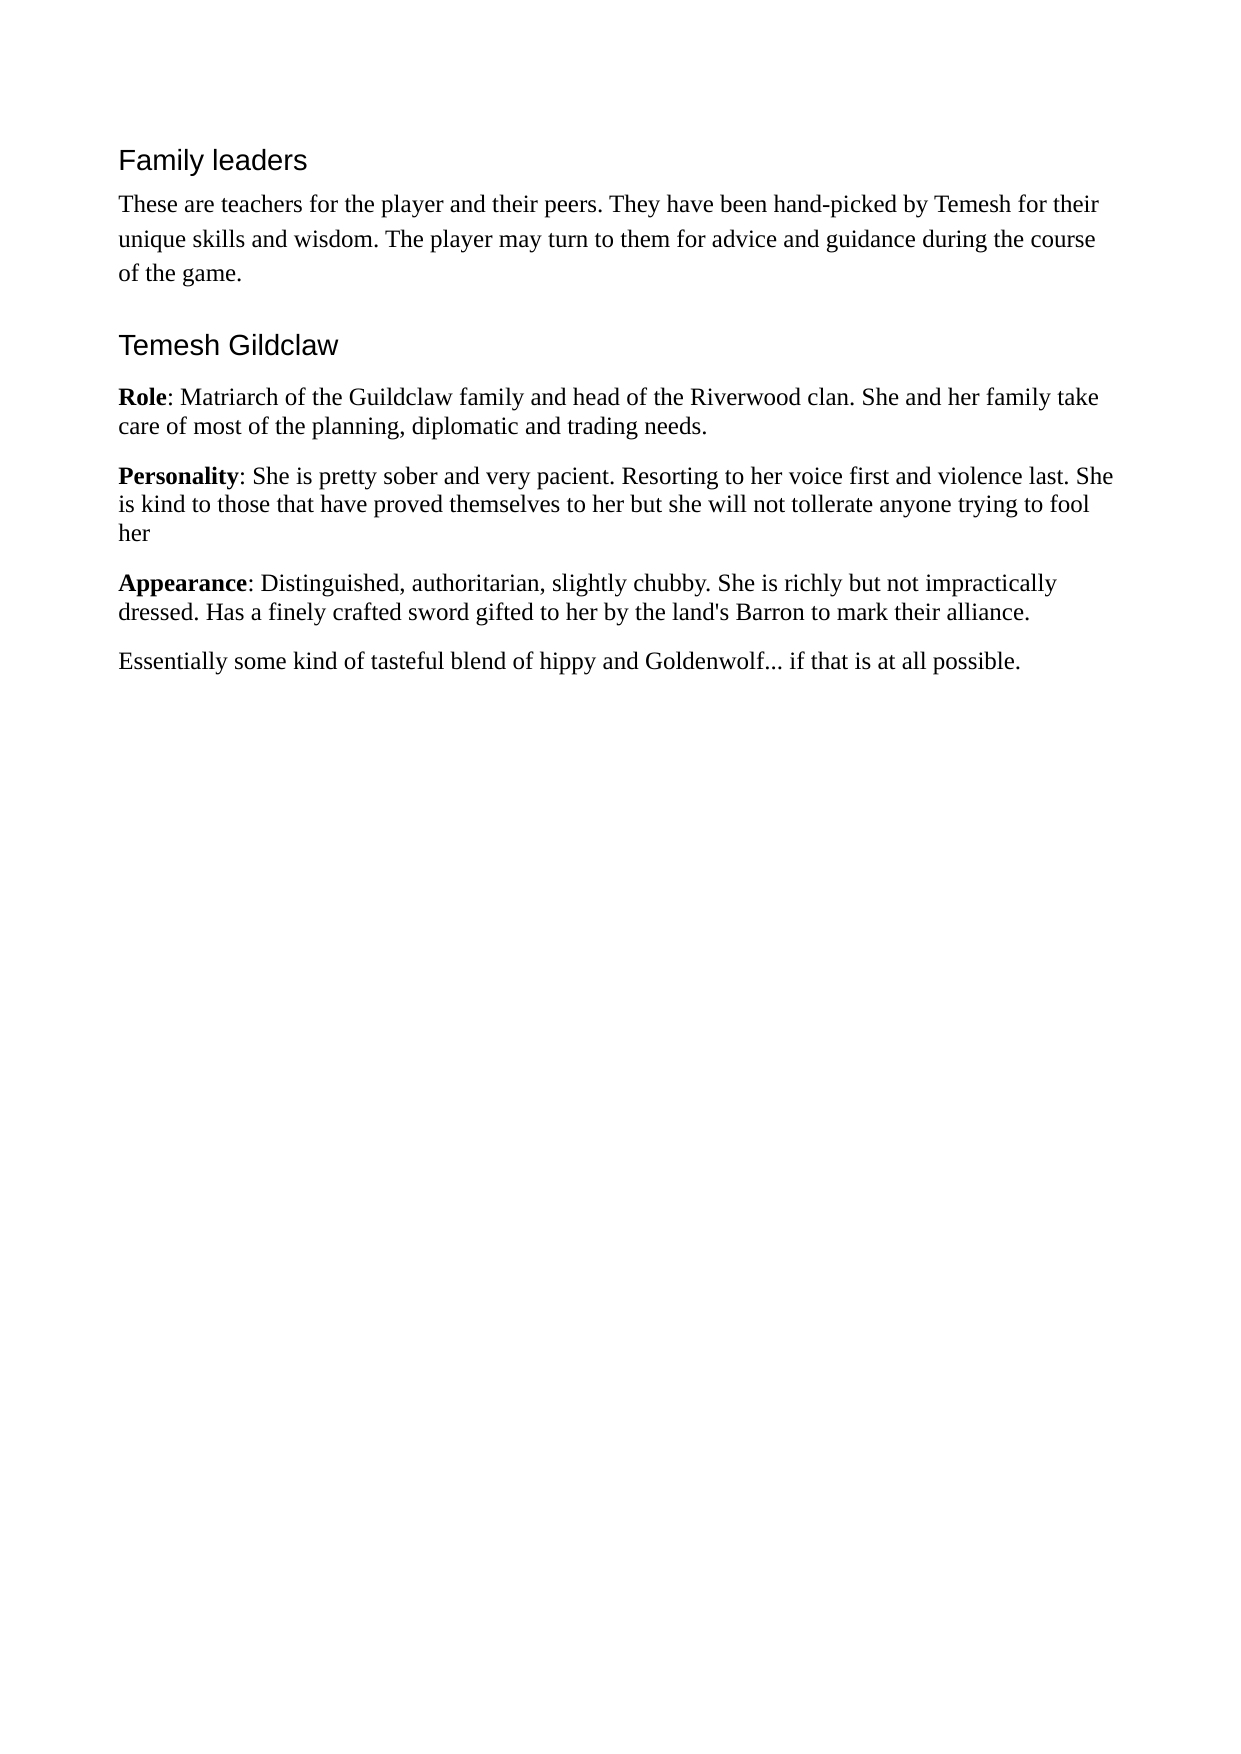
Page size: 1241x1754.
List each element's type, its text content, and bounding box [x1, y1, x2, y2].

subtitle Appearance: Distinguished, authoritarian, slightly chubby. She is richly but not impractically dressed. Has a finely crafted sword gifted to her by the land's Barron to mark their alliance. [118, 568, 1122, 625]
subtitle Essentially some kind of tasteful blend of hippy and Goldenwolf... if that is at all possible. [118, 646, 1122, 675]
text These are teachers for the player and their peers. They have been hand-picked by Temesh for their unique skills and wisdom. The player may turn to them for advice and guidance during the course of the game. [118, 189, 1122, 287]
subtitle Family leaders [118, 143, 1122, 177]
subtitle Role: Matriarch of the Guildclaw family and head of the Riverwood clan. She and her family take care of most of the planning, diplomatic and trading needs. [118, 382, 1122, 440]
subtitle Personality: She is pretty sober and very pacient. Resorting to her voice first and violence last. She is kind to those that have proved themselves to her but she will not tollerate anyone trying to fool her [118, 461, 1122, 547]
subtitle Temesh Gildclaw [118, 328, 1122, 362]
